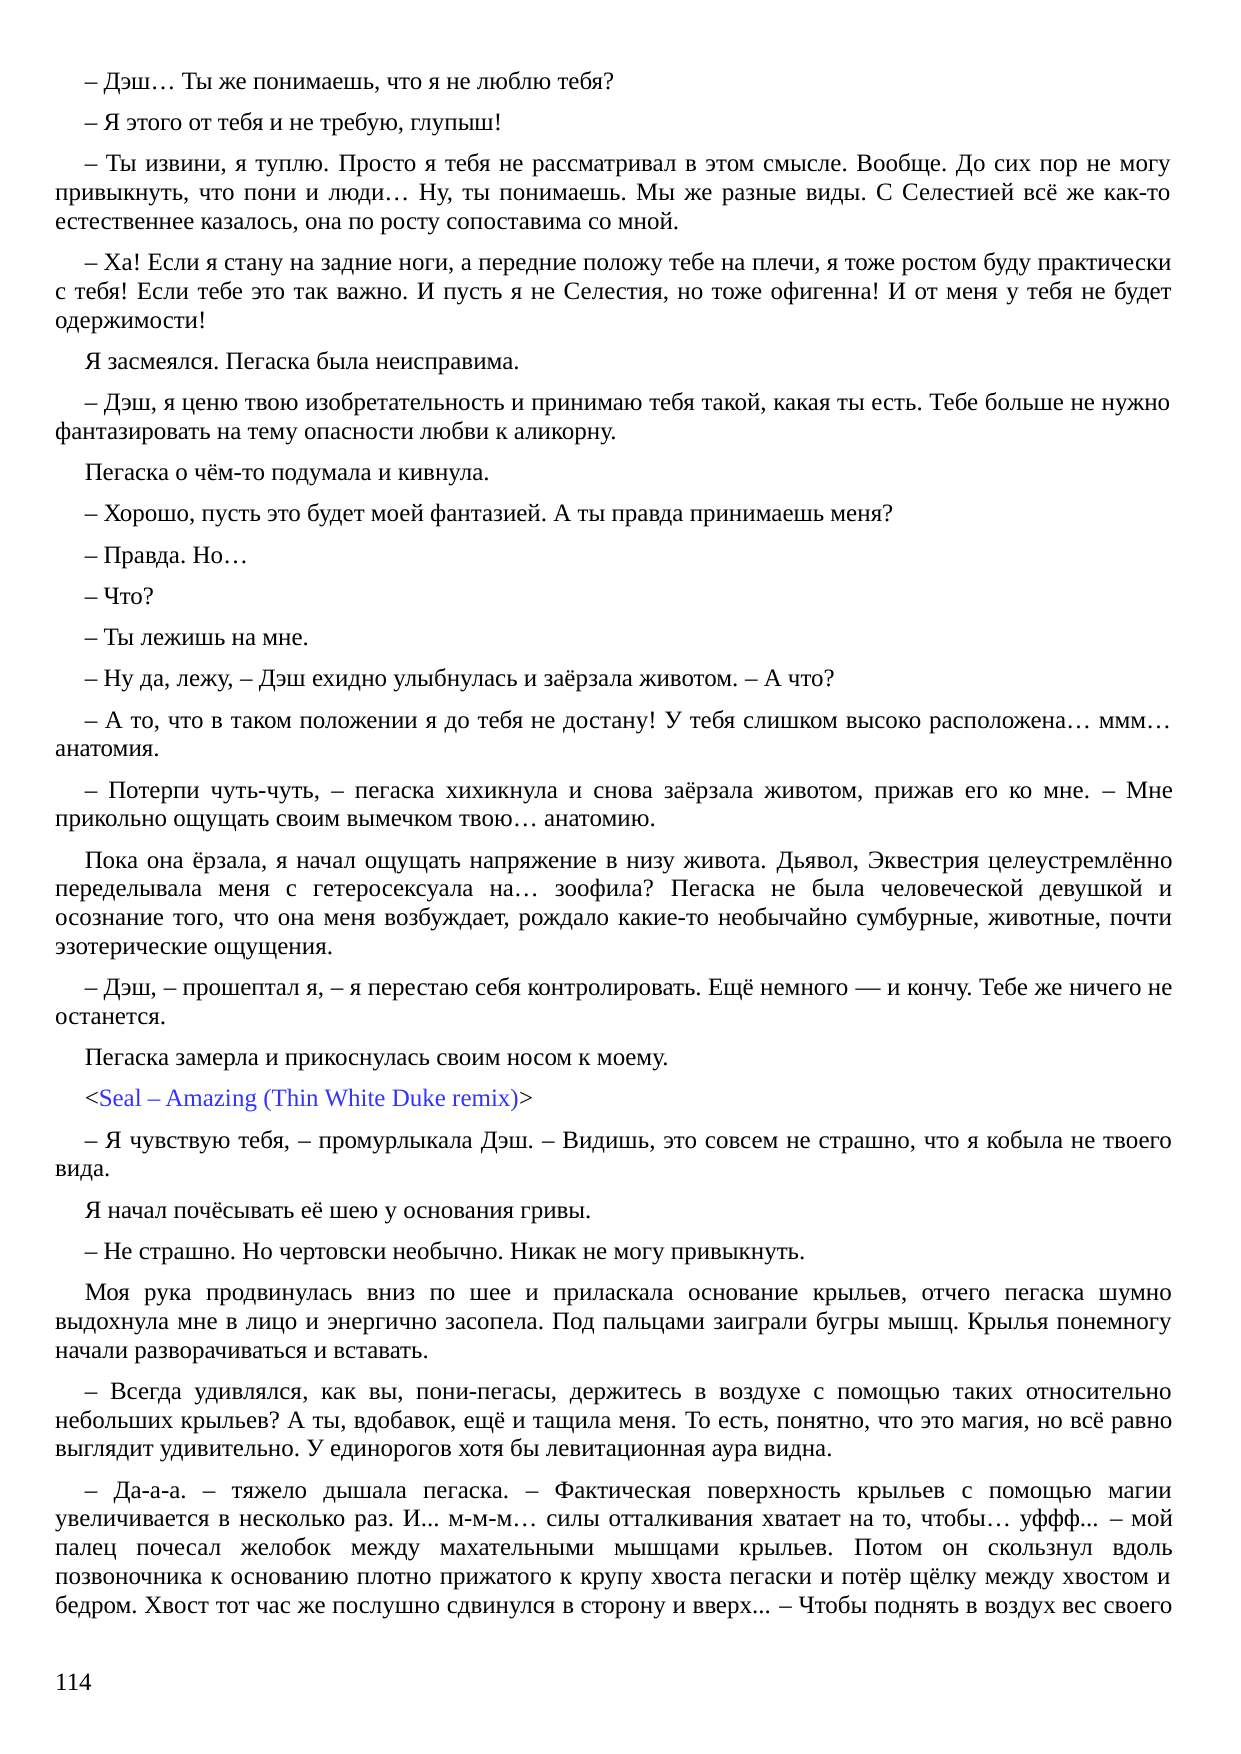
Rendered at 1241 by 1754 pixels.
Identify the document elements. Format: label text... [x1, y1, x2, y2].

text – Не страшно. Но чертовски необычно. Никак не могу привыкнуть. [55, 1236, 1173, 1265]
text <Seal – Amazing (Thin White Duke remix)> [55, 1083, 1173, 1112]
text – Дэш… Ты же понимаешь, что я не люблю тебя? [55, 66, 1173, 95]
text Пегаска о чём-то подумала и кивнула. [55, 457, 1173, 486]
text – Потерпи чуть-чуть, – пегаска хихикнула и снова заёрзала животом, прижав его ко мне. – Мне прикольно ощущать своим вымечком твою… анатомию. [55, 775, 1173, 832]
text – Дэш, я ценю твою изобретательность и принимаю тебя такой, какая ты есть. Тебе больше не нужно фантазировать на тему опасности любви к аликорну. [55, 387, 1173, 445]
text – Я этого от тебя и не требую, глупыш! [55, 107, 1173, 136]
text – Я чувствую тебя, – промурлыкала Дэш. – Видишь, это совсем не страшно, что я кобыла не твоего вида. [55, 1125, 1173, 1182]
text – А то, что в таком положении я до тебя не достану! У тебя слишком высоко расположена… ммм… анатомия. [55, 705, 1173, 762]
text – Ты извини, я туплю. Просто я тебя не рассматривал в этом смысле. Вообще. До сих пор не могу привыкнуть, что пони и люди… Ну, ты понимаешь. Мы же разные виды. С Селестией всё же как-то естественнее казалось, она по росту сопоставима со мной. [55, 148, 1173, 235]
text – Правда. Но… [55, 540, 1173, 568]
text Я засмеялся. Пегаска была неисправима. [55, 346, 1173, 375]
text – Ну да, лежу, – Дэш ехидно улыбнулась и заёрзала животом. – А что? [55, 663, 1173, 692]
text Пока она ёрзала, я начал ощущать напряжение в низу живота. Дьявол, Эквестрия целеустремлённо переделывала меня с гетеросексуала на… зоофила? Пегаска не была человеческой девушкой и осознание того, что она меня возбуждает, рождало какие-то необычайно сумбурные, животные, почти эзотерические ощущения. [55, 845, 1173, 960]
text – Дэш, – прошептал я, – я перестаю себя контролировать. Ещё немного — и кончу. Тебе же ничего не останется. [55, 972, 1173, 1030]
text Я начал почёсывать её шею у основания гривы. [55, 1195, 1173, 1223]
text – Всегда удивлялся, как вы, пони-пегасы, держитесь в воздухе с помощью таких относительно небольших крыльев? А ты, вдобавок, ещё и тащила меня. То есть, понятно, что это магия, но всё равно выглядит удивительно. У единорогов хотя бы левитационная аура видна. [55, 1376, 1173, 1462]
text – Ты лежишь на мне. [55, 622, 1173, 651]
text Моя рука продвинулась вниз по шее и приласкала основание крыльев, отчего пегаска шумно выдохнула мне в лицо и энергично засопела. Под пальцами заиграли бугры мышц. Крылья понемногу начали разворачиваться и вставать. [55, 1277, 1173, 1363]
text Пегаска замерла и прикоснулась своим носом к моему. [55, 1042, 1173, 1071]
text – Да-а-а. – тяжело дышала пегаска. – Фактическая поверхность крыльев с помощью магии увеличивается в несколько раз. И... м-м-м… силы отталкивания хватает на то, чтобы… уффф... – мой палец почесал желобок между махательными мышцами крыльев. Потом он скользнул вдоль позвоночника к основанию плотно прижатого к крупу хвоста пегаски и потёр щёлку между хвостом и бедром. Хвост тот час же послушно сдвинулся в сторону и вверх... – Чтобы поднять в воздух вес своего [55, 1475, 1173, 1618]
text – Ха! Если я стану на задние ноги, а передние положу тебе на плечи, я тоже ростом буду практически с тебя! Если тебе это так важно. И пусть я не Селестия, но тоже офигенна! И от меня у тебя не будет одержимости! [55, 247, 1173, 333]
text – Что? [55, 581, 1173, 610]
text – Хорошо, пусть это будет моей фантазией. А ты правда принимаешь меня? [55, 498, 1173, 527]
